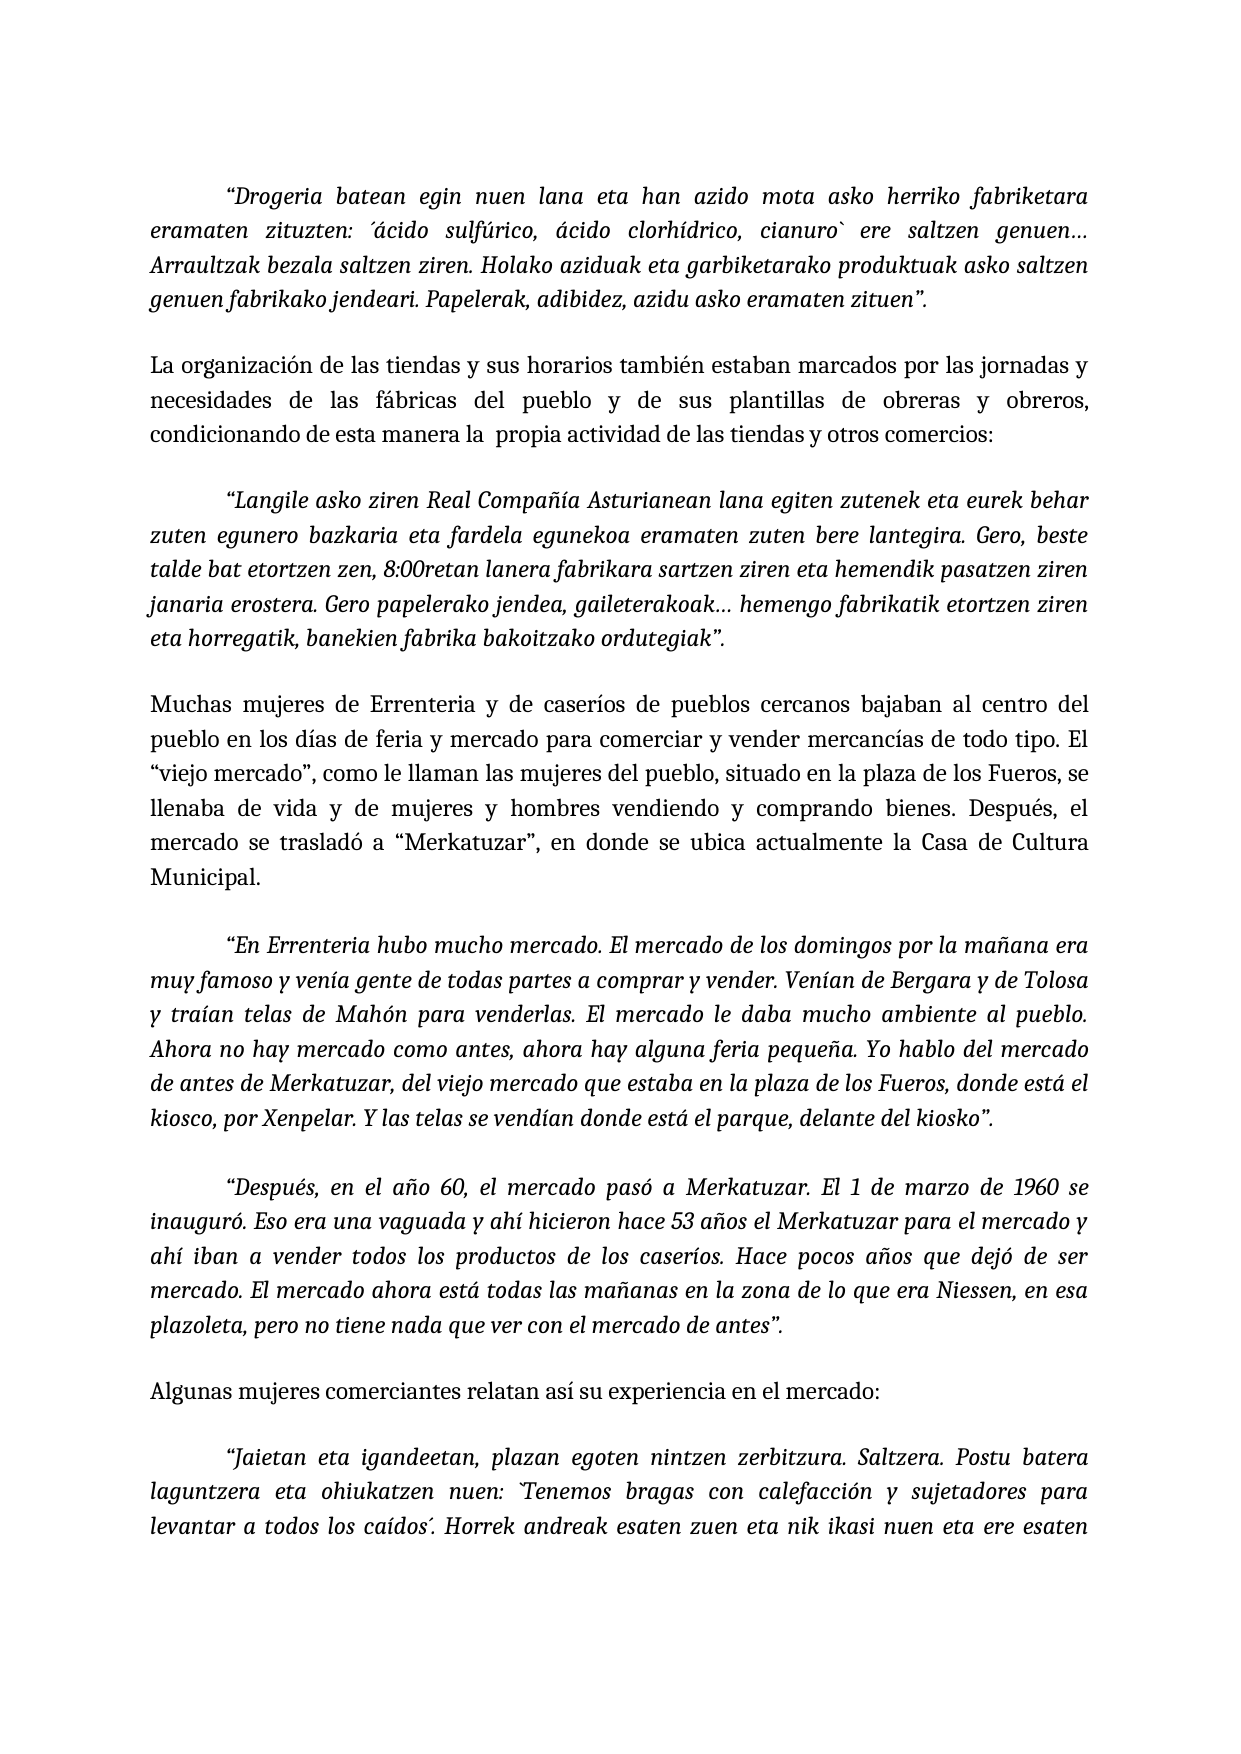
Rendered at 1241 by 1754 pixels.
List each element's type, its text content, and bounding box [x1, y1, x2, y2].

text “En Errenteria hubo mucho mercado. El mercado de los domingos por la mañana era muy famoso y venía gente de todas partes a comprar y vender. Venían de Bergara y de Tolosa y traían telas de Mahón para venderlas. El mercado le daba mucho ambiente al pueblo. Ahora no hay mercado como antes, ahora hay alguna feria pequeña. Yo hablo del mercado de antes de Merkatuzar, del viejo mercado que estaba en la plaza de los Fueros, donde está el kiosco, por Xenpelar. Y las telas se vendían donde está el parque, delante del kiosko”. [150, 931, 1090, 1132]
text “Jaietan eta igandeetan, plazan egoten nintzen zerbitzura. Saltzera. Postu batera laguntzera eta ohiukatzen nuen: `Tenemos bragas con calefacción y sujetadores para levantar a todos los caídos´. Horrek andreak esaten zuen eta nik ikasi nuen eta ere esaten [150, 1443, 1090, 1540]
text Algunas mujeres comerciantes relatan así su experiencia en el mercado: [150, 1377, 1090, 1405]
text La organización de las tiendas y sus horarios también estaban marcados por las jornadas y necesidades de las fábricas del pueblo y de sus plantillas de obreras y obreros, condicionando de esta manera la propia actividad de las tiendas y otros comercios: [150, 351, 1090, 449]
text “Drogeria batean egin nuen lana eta han azido mota asko herriko fabriketara eramaten zituzten: ´ácido sulfúrico, ácido clorhídrico, cianuro` ere saltzen genuen… Arraultzak bezala saltzen ziren. Holako aziduak eta garbiketarako produktuak asko saltzen genuen fabrikako jendeari. Papelerak, adibidez, azidu asko eramaten zituen”. [150, 182, 1090, 314]
text “Langile asko ziren Real Compañía Asturianean lana egiten zutenek eta eurek behar zuten egunero bazkaria eta fardela egunekoa eramaten zuten bere lantegira. Gero, beste talde bat etortzen zen, 8:00retan lanera fabrikara sartzen ziren eta hemendik pasatzen ziren janaria erostera. Gero papelerako jendea, gaileterakoak… hemengo fabrikatik etortzen ziren eta horregatik, banekien fabrika bakoitzako ordutegiak”. [150, 486, 1090, 653]
text “Después, en el año 60, el mercado pasó a Merkatuzar. El 1 de marzo de 1960 se inauguró. Eso era una vaguada y ahí hicieron hace 53 años el Merkatuzar para el mercado y ahí iban a vender todos los productos de los caseríos. Hace pocos años que dejó de ser mercado. El mercado ahora está todas las mañanas en la zona de lo que era Niessen, en esa plazoleta, pero no tiene nada que ver con el mercado de antes”. [150, 1173, 1090, 1339]
text Muchas mujeres de Errenteria y de caseríos de pueblos cercanos bajaban al centro del pueblo en los días de feria y mercado para comerciar y vender mercancías de todo tipo. El “viejo mercado”, como le llaman las mujeres del pueblo, situado en la plaza de los Fueros, se llenaba de vida y de mujeres y hombres vendiendo y comprando bienes. Después, el mercado se trasladó a “Merkatuzar”, en donde se ubica actualmente la Casa de Cultura Municipal. [150, 690, 1090, 891]
